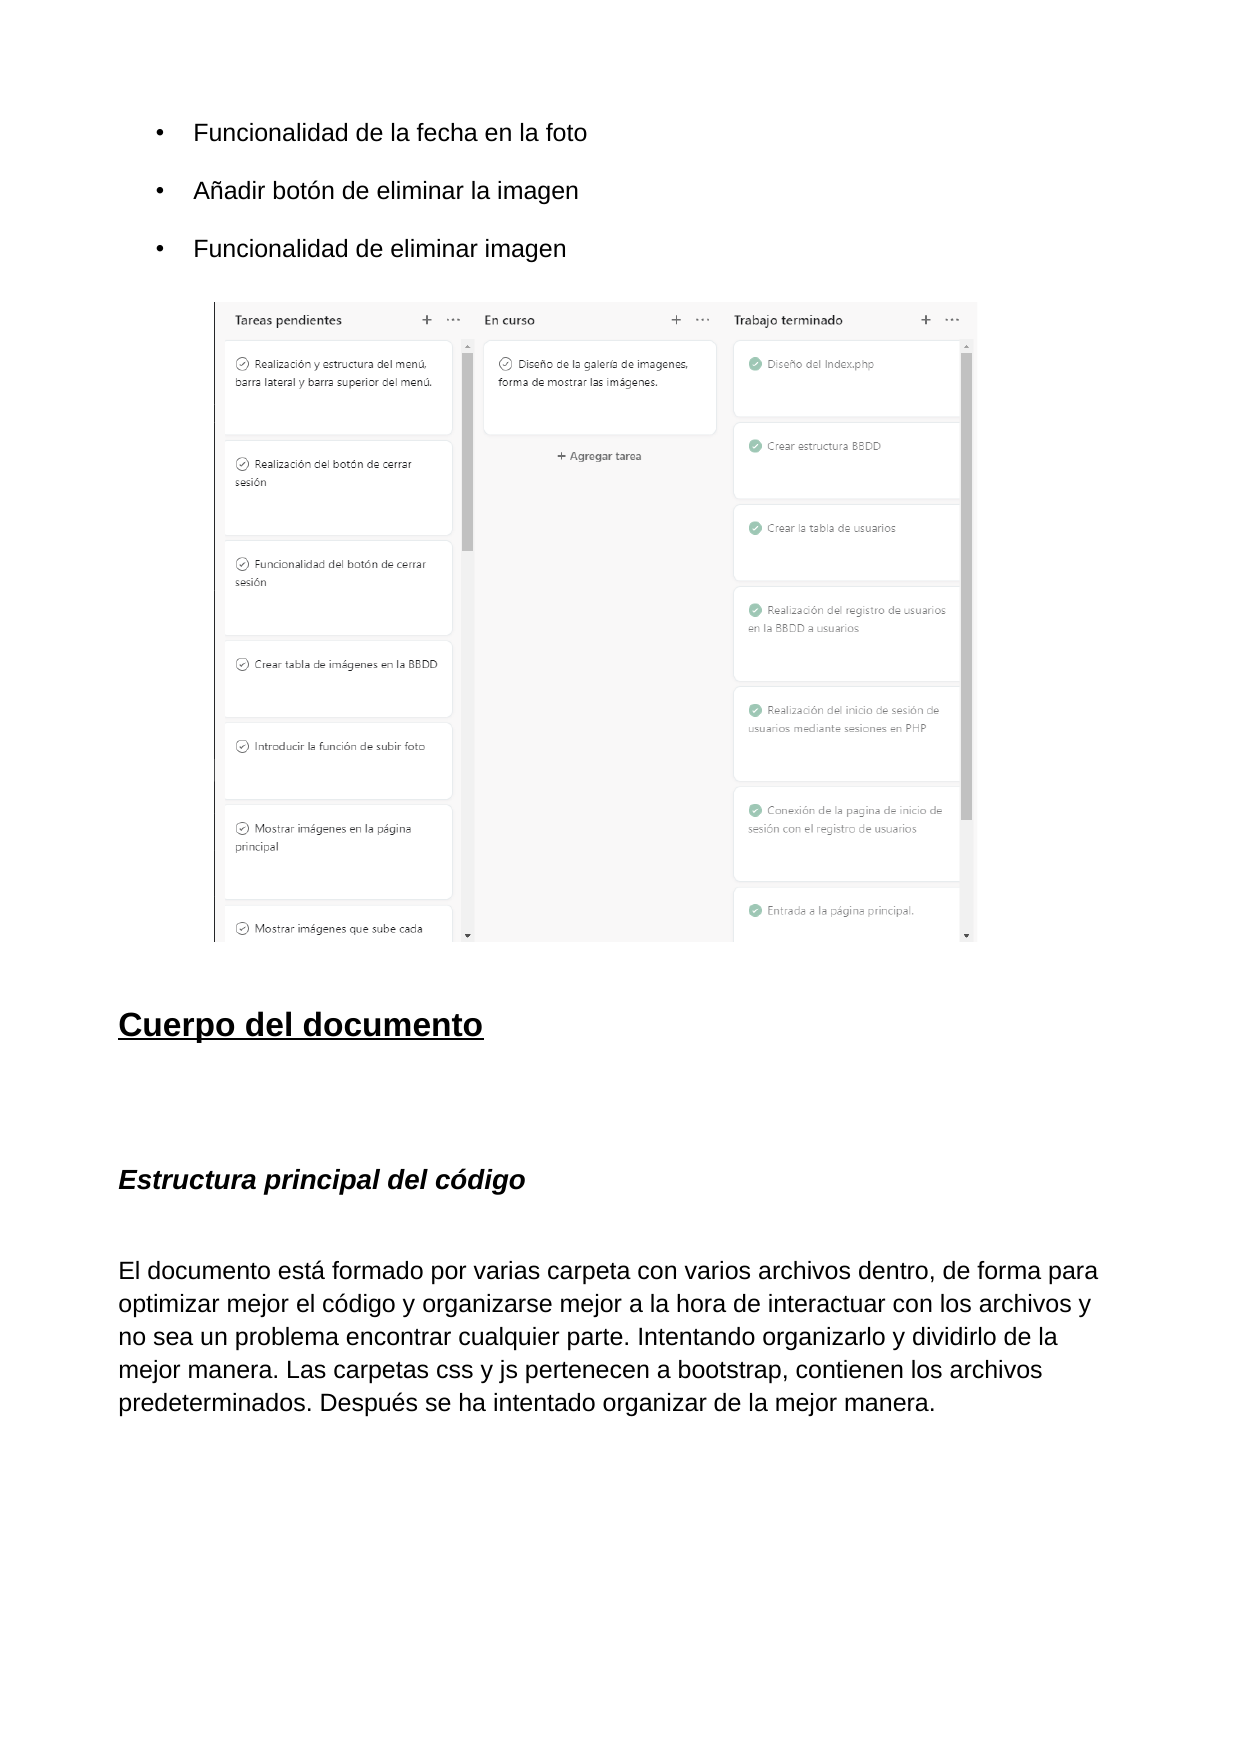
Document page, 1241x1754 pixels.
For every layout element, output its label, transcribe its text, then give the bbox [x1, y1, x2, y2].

list Funcionalidad de eliminar imagen [156, 234, 1122, 263]
list Funcionalidad de la fecha en la foto [156, 118, 1122, 147]
list Añadir botón de eliminar la imagen [156, 176, 1122, 205]
text El documento está formado por varias carpeta con varios archivos dentro, de forma para optimizar mejor el código y organizarse mejor a la hora de interactuar con los archivos y no sea un problema encontrar cualquier parte. Intentando organizarlo y dividirlo de la mejor manera. Las carpetas css y js pertenecen a bootstrap, contienen los archivos predeterminados. Después se ha intentado organizar de la mejor manera. [118, 1256, 1122, 1417]
subtitle Cuerpo del documento [118, 1005, 1122, 1043]
picture [214, 302, 978, 942]
subtitle Estructura principal del código [118, 1164, 1122, 1196]
